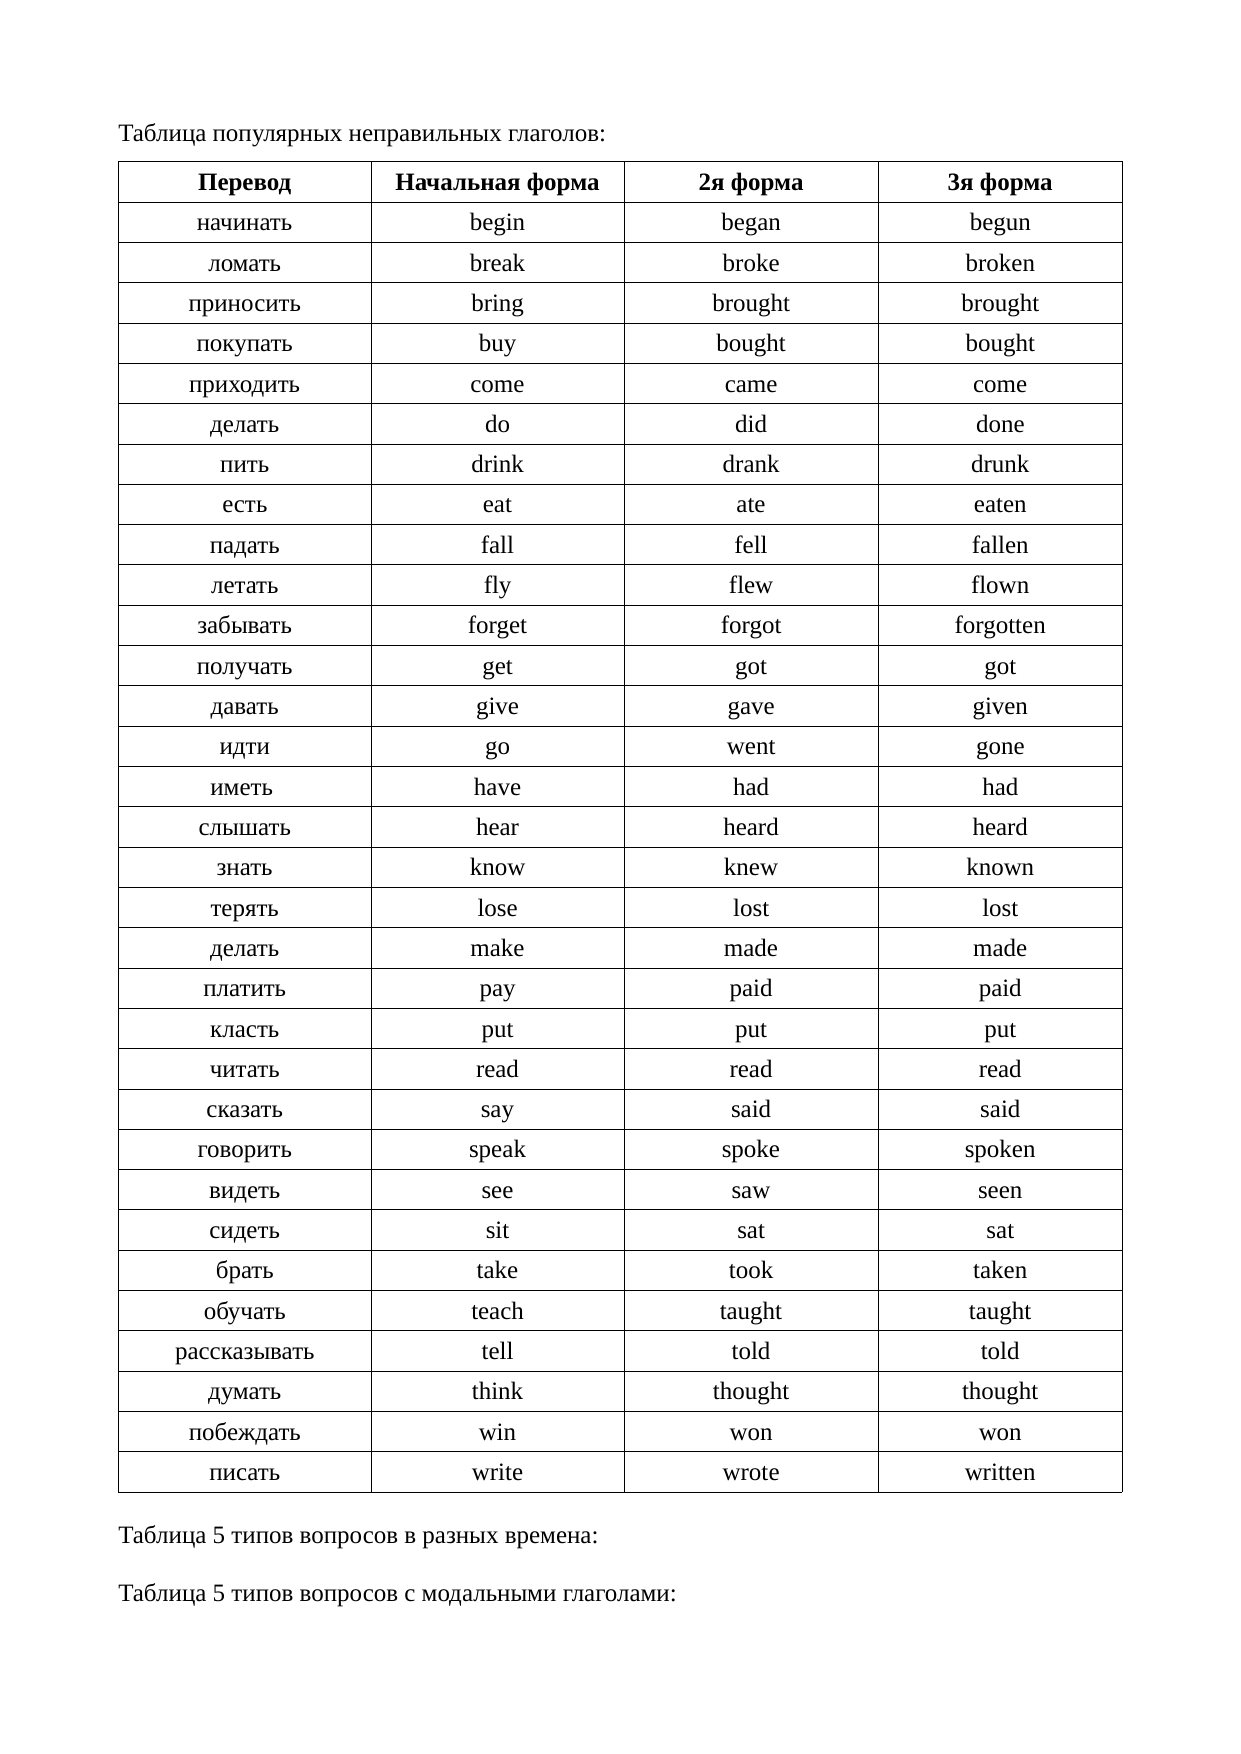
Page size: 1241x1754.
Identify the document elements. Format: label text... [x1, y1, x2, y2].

text Таблица популярных неправильных глаголов: [118, 118, 1122, 147]
table_cell given [879, 686, 1122, 726]
table_cell sat [879, 1210, 1122, 1250]
table_cell buy [372, 324, 624, 363]
table_cell read [625, 1049, 878, 1088]
table_cell taught [625, 1291, 878, 1330]
table_cell приходить [119, 364, 371, 403]
table_cell write [372, 1452, 624, 1492]
table_cell do [372, 404, 624, 443]
table_cell делать [119, 404, 371, 443]
table_cell come [372, 364, 624, 403]
table_cell bring [372, 283, 624, 322]
table_cell видеть [119, 1170, 371, 1209]
table_cell paid [625, 969, 878, 1008]
table_cell bought [879, 324, 1122, 363]
table_cell put [625, 1009, 878, 1048]
table_cell read [879, 1049, 1122, 1088]
table_cell spoke [625, 1130, 878, 1169]
table_cell платить [119, 969, 371, 1008]
table_cell fallen [879, 525, 1122, 564]
table_cell had [879, 767, 1122, 806]
table_cell класть [119, 1009, 371, 1048]
table_cell broken [879, 243, 1122, 282]
table_cell начинать [119, 203, 371, 242]
table_cell слышать [119, 807, 371, 847]
table_cell fell [625, 525, 878, 564]
table_cell went [625, 727, 878, 766]
table_cell got [879, 646, 1122, 685]
table_cell saw [625, 1170, 878, 1209]
table_cell lose [372, 888, 624, 927]
table_cell получать [119, 646, 371, 685]
table_cell done [879, 404, 1122, 443]
table_cell gone [879, 727, 1122, 766]
table_cell eat [372, 485, 624, 524]
table_cell sit [372, 1210, 624, 1250]
text Таблица 5 типов вопросов в разных времена: [118, 1520, 1122, 1549]
table_cell drank [625, 445, 878, 484]
table_cell get [372, 646, 624, 685]
table_cell думать [119, 1372, 371, 1411]
table_cell forgot [625, 606, 878, 645]
table_cell fall [372, 525, 624, 564]
table_cell сидеть [119, 1210, 371, 1250]
table_cell flew [625, 565, 878, 605]
table_cell spoken [879, 1130, 1122, 1169]
table_cell made [625, 928, 878, 967]
table_cell wrote [625, 1452, 878, 1492]
table_cell приносить [119, 283, 371, 322]
table_cell say [372, 1090, 624, 1129]
table_cell paid [879, 969, 1122, 1008]
table_cell heard [879, 807, 1122, 847]
table_cell терять [119, 888, 371, 927]
table_cell thought [625, 1372, 878, 1411]
table_cell sat [625, 1210, 878, 1250]
table_cell said [879, 1090, 1122, 1129]
table_cell did [625, 404, 878, 443]
table_cell won [625, 1412, 878, 1451]
table_cell speak [372, 1130, 624, 1169]
table_cell begin [372, 203, 624, 242]
table_cell come [879, 364, 1122, 403]
table_cell падать [119, 525, 371, 564]
table_cell покупать [119, 324, 371, 363]
table_header 3я форма [879, 162, 1122, 202]
table_cell know [372, 848, 624, 887]
table_cell делать [119, 928, 371, 967]
table_cell brought [879, 283, 1122, 322]
table_cell lost [625, 888, 878, 927]
table_cell знать [119, 848, 371, 887]
table_cell gave [625, 686, 878, 726]
table_cell read [372, 1049, 624, 1088]
table_cell забывать [119, 606, 371, 645]
table_header Начальная форма [372, 162, 624, 202]
table_header 2я форма [625, 162, 878, 202]
table_cell рассказывать [119, 1331, 371, 1371]
table_cell won [879, 1412, 1122, 1451]
table_cell flown [879, 565, 1122, 605]
table_cell сказать [119, 1090, 371, 1129]
table_cell think [372, 1372, 624, 1411]
table_cell begun [879, 203, 1122, 242]
table_cell pay [372, 969, 624, 1008]
table_cell hear [372, 807, 624, 847]
table_cell win [372, 1412, 624, 1451]
table_cell taken [879, 1251, 1122, 1290]
table_cell ломать [119, 243, 371, 282]
table_cell давать [119, 686, 371, 726]
table_cell drink [372, 445, 624, 484]
table_cell bought [625, 324, 878, 363]
table_cell written [879, 1452, 1122, 1492]
table_cell known [879, 848, 1122, 887]
table_cell taught [879, 1291, 1122, 1330]
table_cell thought [879, 1372, 1122, 1411]
table_cell make [372, 928, 624, 967]
table_cell take [372, 1251, 624, 1290]
table_cell побеждать [119, 1412, 371, 1451]
table_cell go [372, 727, 624, 766]
table_cell forgotten [879, 606, 1122, 645]
table_cell писать [119, 1452, 371, 1492]
table_cell ate [625, 485, 878, 524]
table_cell see [372, 1170, 624, 1209]
table_cell began [625, 203, 878, 242]
table_cell give [372, 686, 624, 726]
table_cell fly [372, 565, 624, 605]
table_cell broke [625, 243, 878, 282]
table_cell put [372, 1009, 624, 1048]
table_cell есть [119, 485, 371, 524]
table_cell drunk [879, 445, 1122, 484]
table_cell have [372, 767, 624, 806]
table_cell heard [625, 807, 878, 847]
table_cell говорить [119, 1130, 371, 1169]
text Таблица 5 типов вопросов с модальными глаголами: [118, 1578, 1122, 1607]
table_cell идти [119, 727, 371, 766]
table_cell летать [119, 565, 371, 605]
table_cell eaten [879, 485, 1122, 524]
table_cell told [625, 1331, 878, 1371]
table_cell got [625, 646, 878, 685]
table_cell обучать [119, 1291, 371, 1330]
table_cell teach [372, 1291, 624, 1330]
table_header Перевод [119, 162, 371, 202]
table_cell made [879, 928, 1122, 967]
table_cell lost [879, 888, 1122, 927]
table_cell seen [879, 1170, 1122, 1209]
table_cell брать [119, 1251, 371, 1290]
table_cell иметь [119, 767, 371, 806]
table_cell knew [625, 848, 878, 887]
table_cell said [625, 1090, 878, 1129]
table_cell пить [119, 445, 371, 484]
table_cell told [879, 1331, 1122, 1371]
table_cell читать [119, 1049, 371, 1088]
table_cell came [625, 364, 878, 403]
table_cell brought [625, 283, 878, 322]
table_cell forget [372, 606, 624, 645]
table_cell put [879, 1009, 1122, 1048]
table_cell break [372, 243, 624, 282]
table_cell took [625, 1251, 878, 1290]
table_cell had [625, 767, 878, 806]
table_cell tell [372, 1331, 624, 1371]
